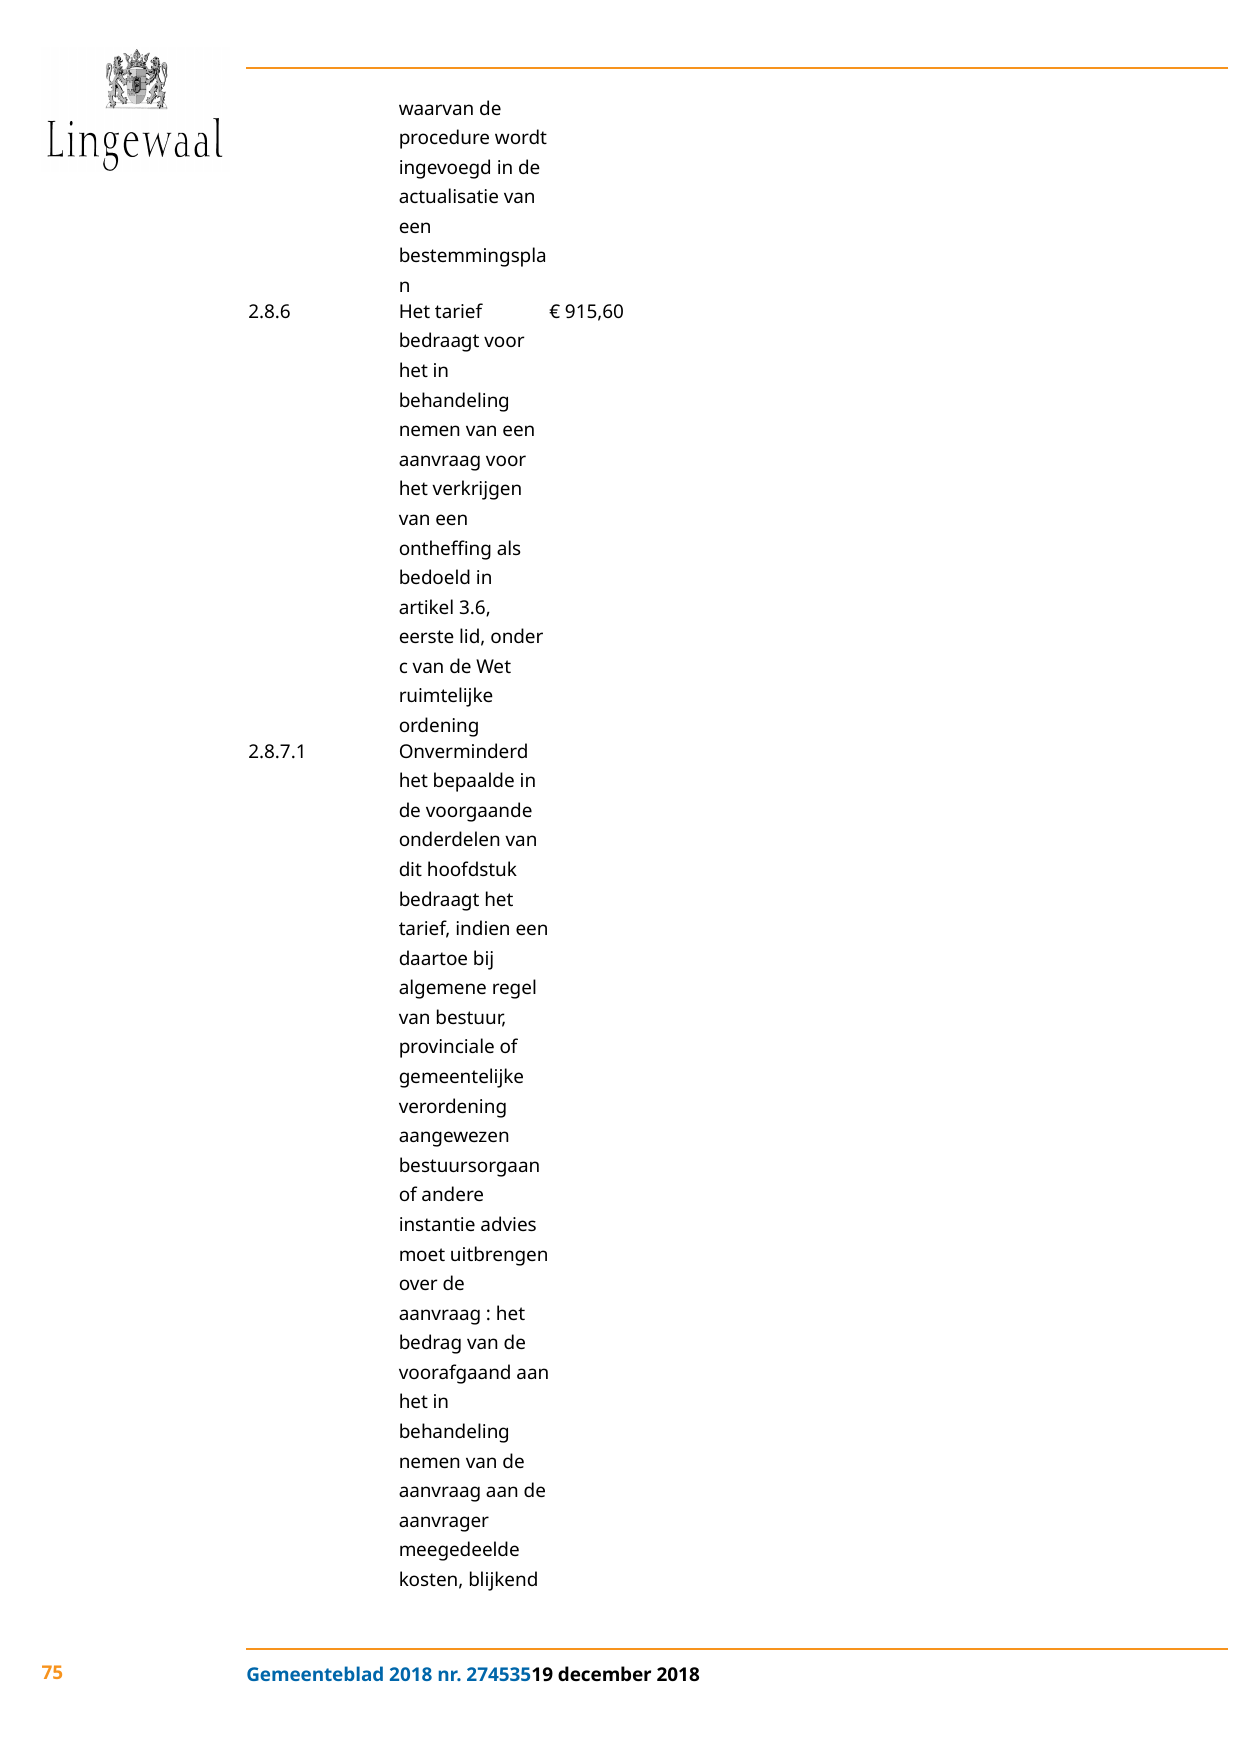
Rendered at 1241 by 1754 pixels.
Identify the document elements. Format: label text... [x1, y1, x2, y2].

table_cell [549, 95, 700, 298]
table_cell Het tarief bedraagt voor het in behandeling nemen van een aanvraag voor het verkrijgen van een ontheffing als bedoeld in artikel 3.6, eerste lid, onder c van de Wet ruimtelijke ordening [399, 298, 549, 738]
table_cell [248, 95, 398, 298]
picture [41, 47, 231, 172]
table_cell 2.8.6 [248, 298, 398, 738]
table_cell waarvan de procedure wordt ingevoegd in de actualisatie van een bestemmingsplan [399, 95, 549, 298]
table_cell [549, 738, 700, 1592]
table_cell 2.8.7.1 [248, 738, 398, 1592]
table_cell € 915,60 [549, 298, 700, 738]
table_cell Onverminderd het bepaalde in de voorgaande onderdelen van dit hoofdstuk bedraagt het tarief, indien een daartoe bij algemene regel van bestuur, provinciale of gemeentelijke verordening aangewezen bestuursorgaan of andere instantie advies moet uitbrengen over de aanvraag : het bedrag van de voorafgaand aan het in behandeling nemen van de aanvraag aan de aanvrager meegedeelde kosten, blijkend [399, 738, 549, 1592]
